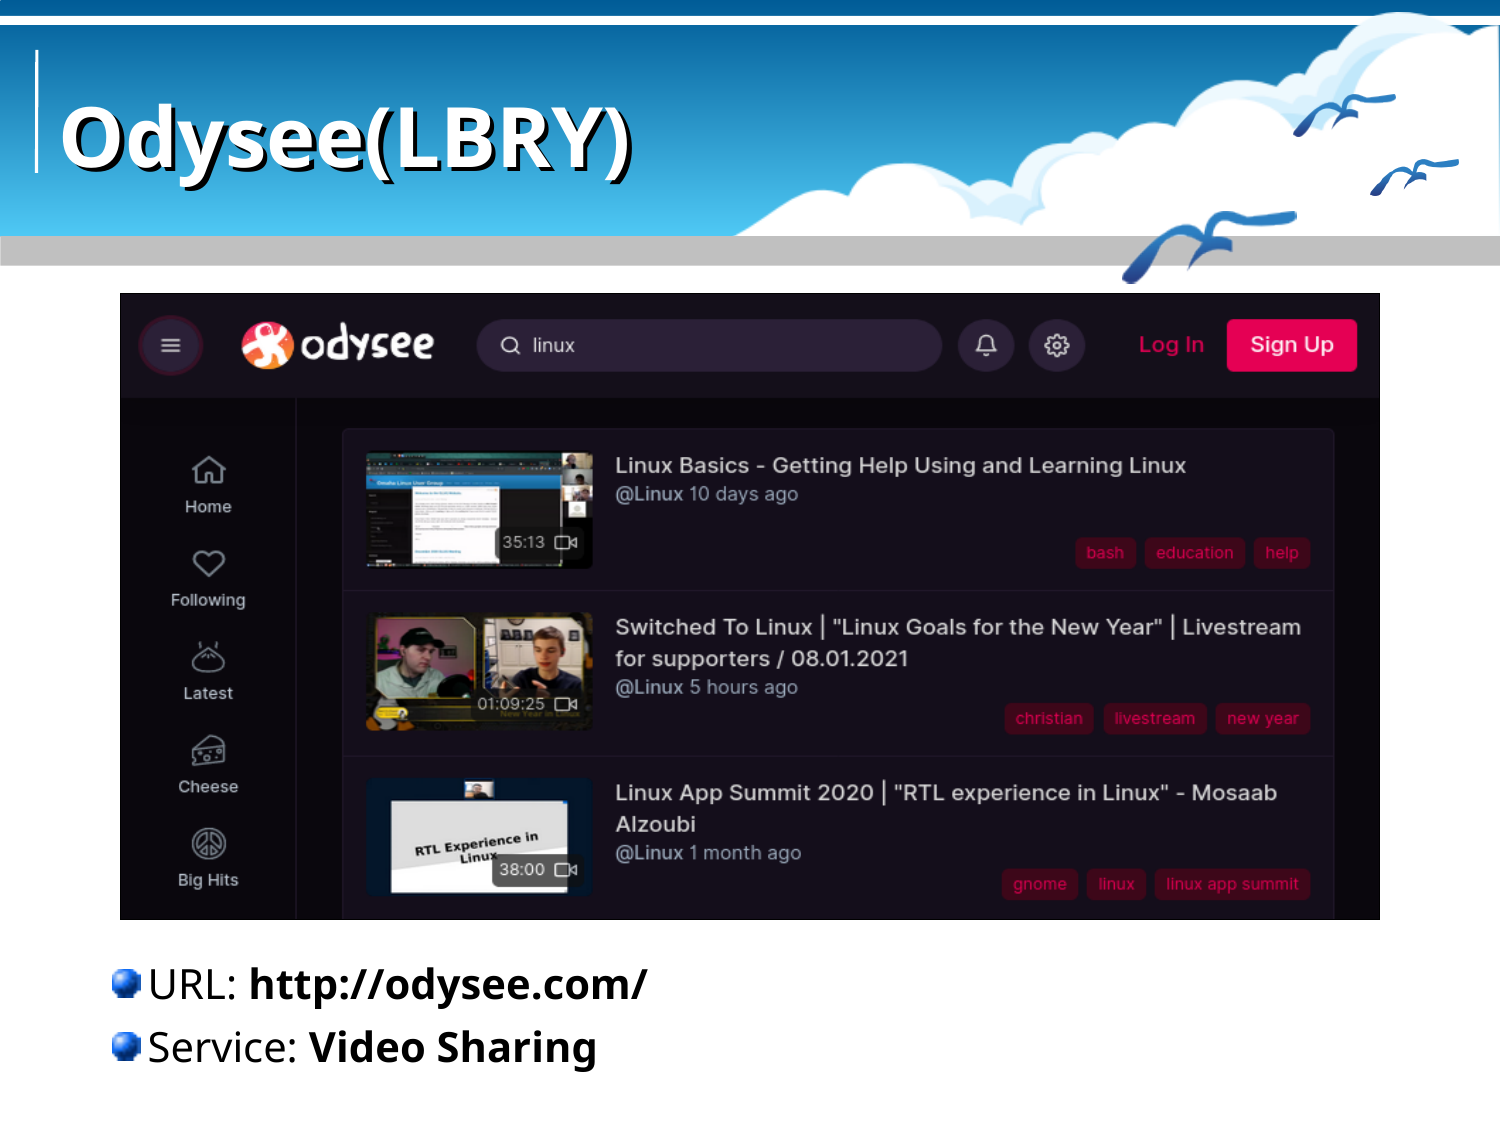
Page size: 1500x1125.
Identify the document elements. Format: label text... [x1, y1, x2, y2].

text_box URL: http://odysee.com/ Service: Video Sharing [97, 947, 1422, 1053]
picture [120, 293, 1380, 920]
picture [730, 12, 1500, 284]
title Odysee(LBRY) [59, 86, 1465, 186]
picture [112, 1053, 141, 1061]
